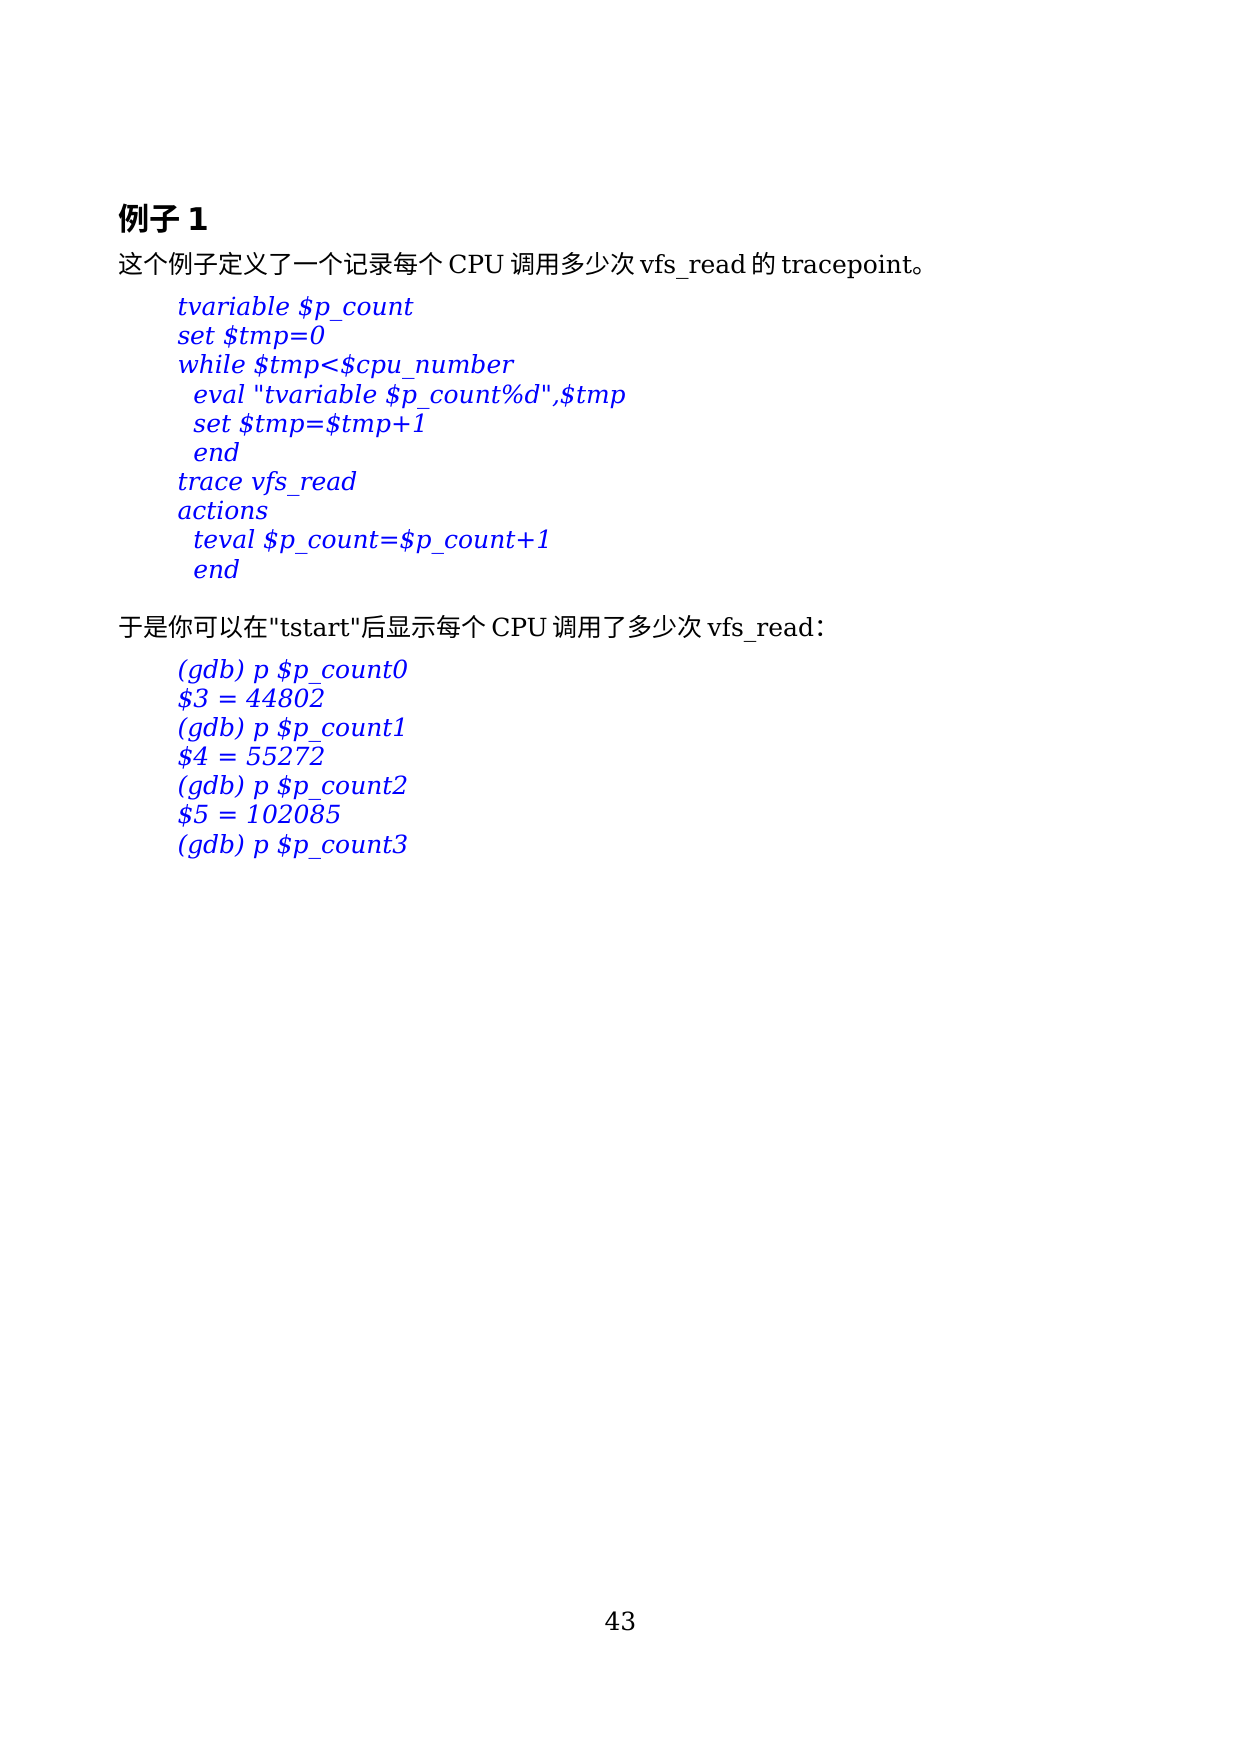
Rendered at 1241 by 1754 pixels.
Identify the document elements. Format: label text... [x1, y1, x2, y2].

text trace vfs_read [177, 467, 1063, 496]
text 这个例子定义了一个记录每个CPU调用多少次vfs_read的tracepoint。 [118, 251, 1122, 280]
text set $tmp=$tmp+1 [177, 409, 1063, 438]
text (gdb) p $p_count1 [177, 713, 1063, 742]
text (gdb) p $p_count2 [177, 771, 1063, 801]
text $5 = 102085 [177, 801, 1063, 830]
text end [177, 555, 1063, 584]
text set $tmp=0 [177, 321, 1063, 351]
text actions [177, 496, 1063, 526]
text eval "tvariable $p_count%d",$tmp [177, 380, 1063, 409]
text (gdb) p $p_count0 [177, 655, 1063, 684]
text $4 = 55272 [177, 742, 1063, 771]
text end [177, 438, 1063, 467]
text teval $p_count=$p_count+1 [177, 526, 1063, 555]
text (gdb) p $p_count3 [177, 830, 1063, 859]
subtitle 例子1 [118, 202, 1122, 238]
text 于是你可以在"tstart"后显示每个CPU调用了多少次vfs_read： [118, 613, 1122, 642]
text while $tmp<$cpu_number [177, 351, 1063, 380]
text tvariable $p_count [177, 292, 1063, 321]
text $3 = 44802 [177, 684, 1063, 713]
